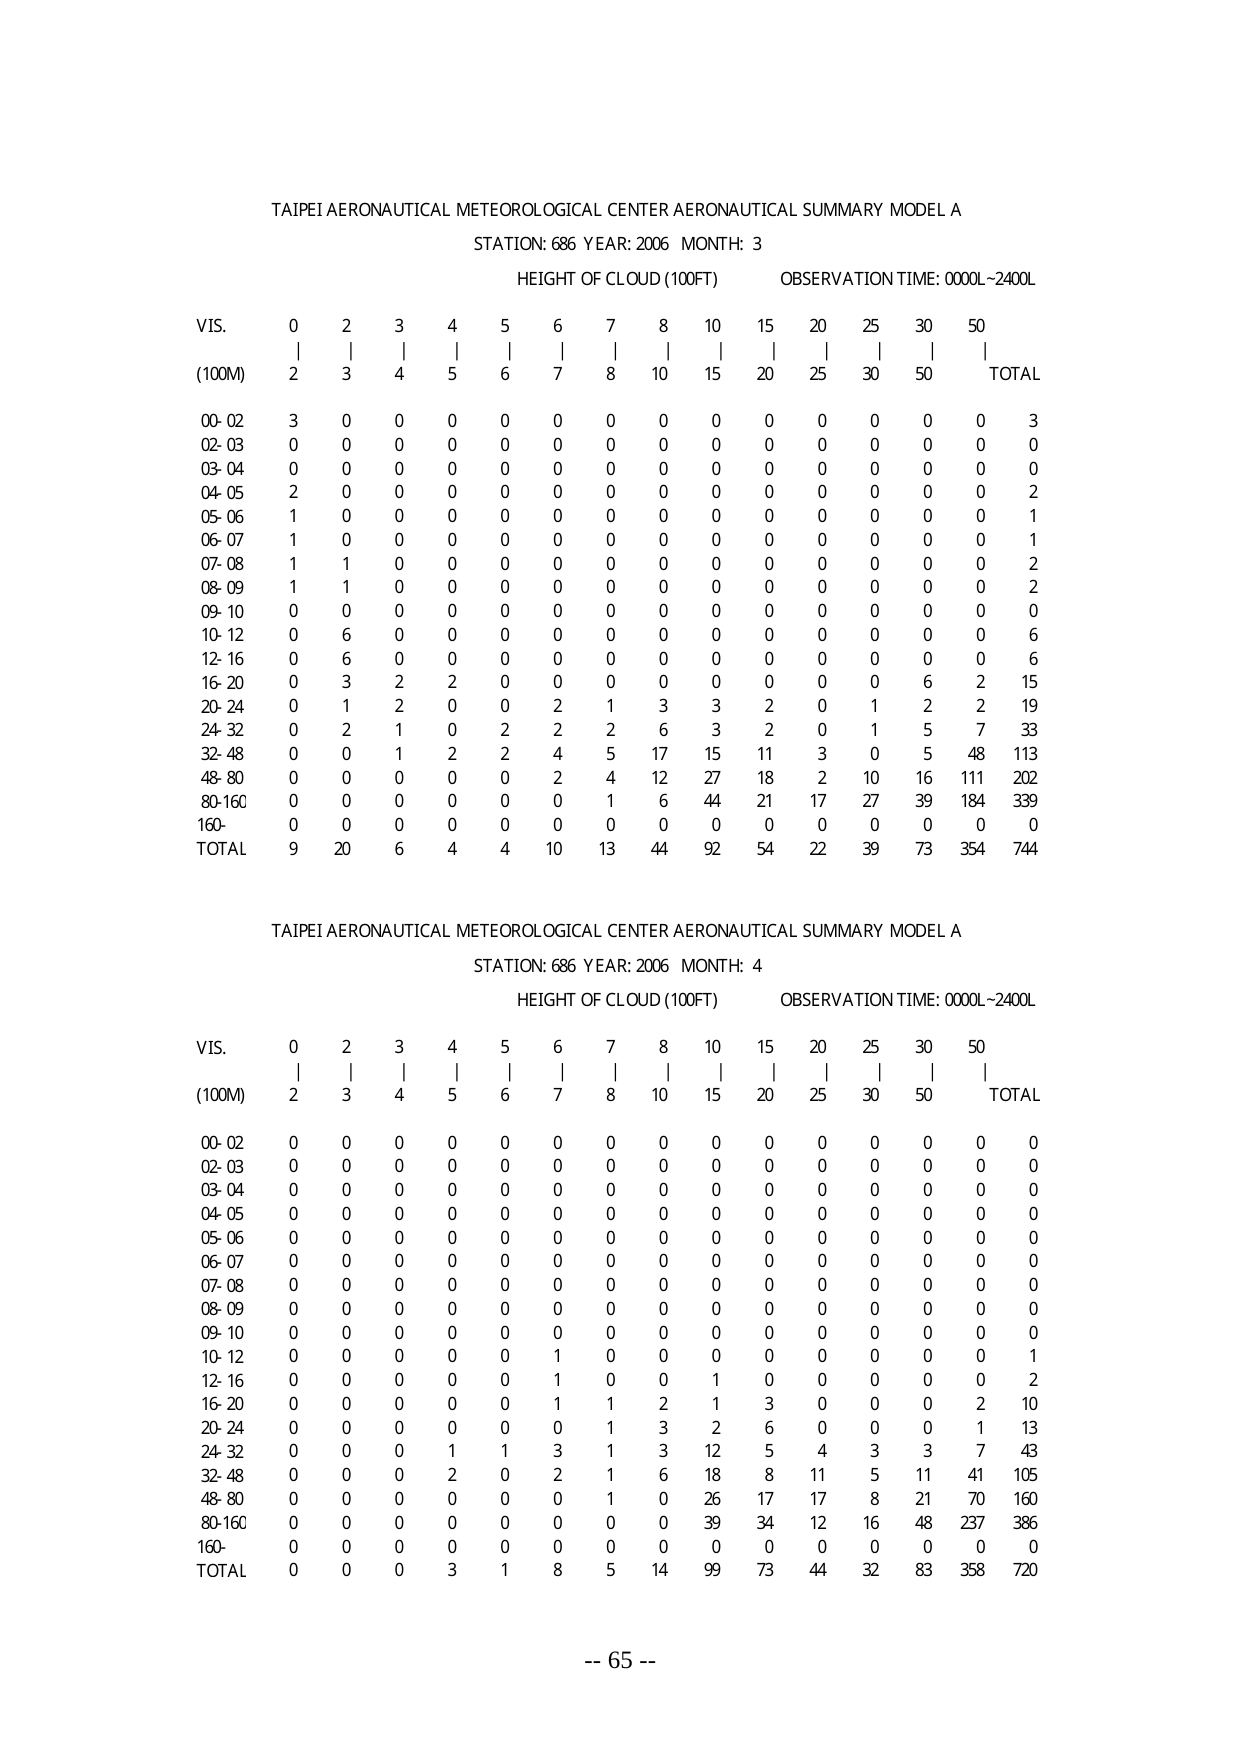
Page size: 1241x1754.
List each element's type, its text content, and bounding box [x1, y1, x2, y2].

text -- 65 -- [543, 1637, 697, 1674]
